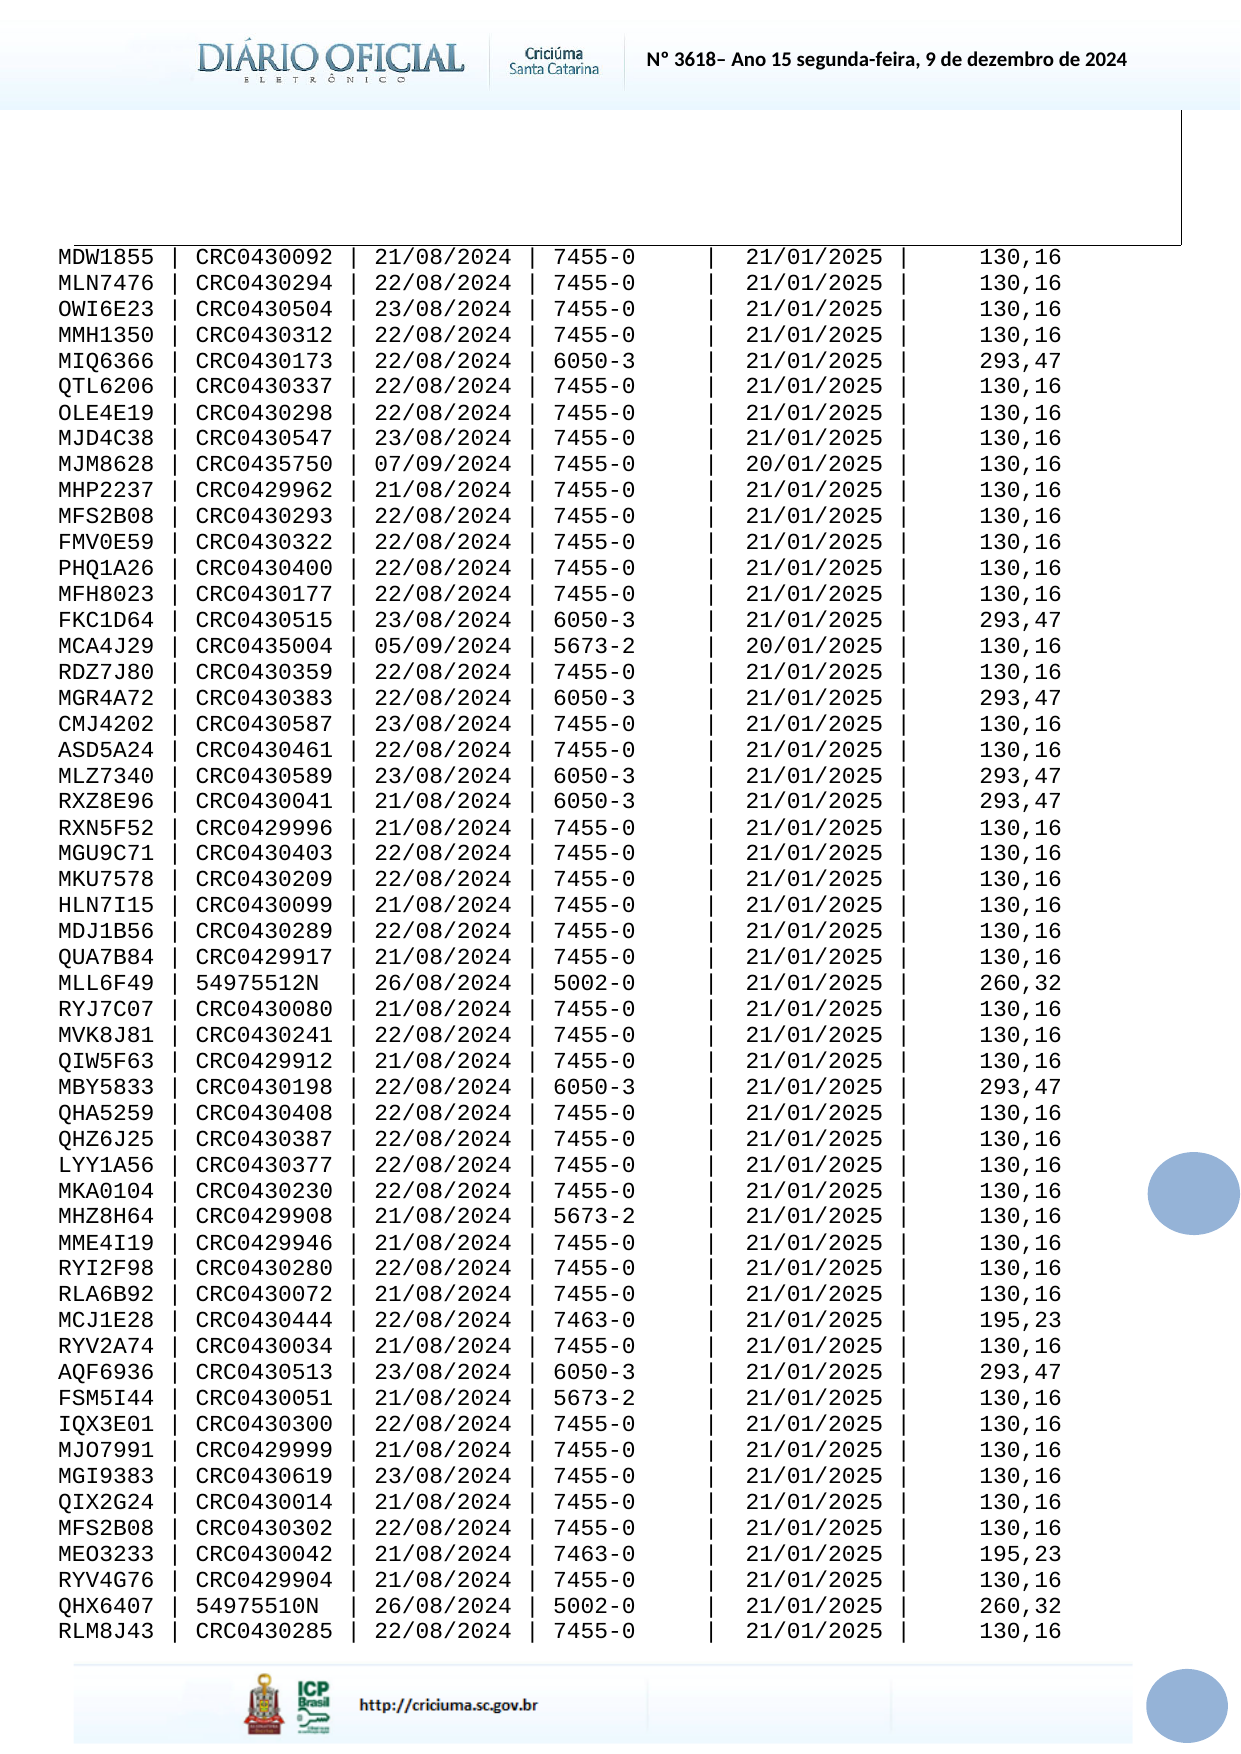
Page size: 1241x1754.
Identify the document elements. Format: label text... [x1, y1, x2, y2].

text MMH1350 | CRC0430312 | 22/08/2024 | 7455-0 | 21/01/2025 | 130,16 [44, 323, 1181, 349]
text RYI2F98 | CRC0430280 | 22/08/2024 | 7455-0 | 21/01/2025 | 130,16 [44, 1257, 1181, 1283]
text MKA0104 | CRC0430230 | 22/08/2024 | 7455-0 | 21/01/2025 | 130,16 [44, 1179, 1150, 1205]
text QUA7B84 | CRC0429917 | 21/08/2024 | 7455-0 | 21/01/2025 | 130,16 [44, 946, 1181, 971]
text MGI9383 | CRC0430619 | 23/08/2024 | 7455-0 | 21/01/2025 | 130,16 [44, 1464, 1181, 1490]
text RYV4G76 | CRC0429904 | 21/08/2024 | 7455-0 | 21/01/2025 | 130,16 [44, 1568, 1181, 1594]
text MBY5833 | CRC0430198 | 22/08/2024 | 6050-3 | 21/01/2025 | 293,47 [44, 1075, 1181, 1101]
text MJM8628 | CRC0435750 | 07/09/2024 | 7455-0 | 20/01/2025 | 130,16 [44, 453, 1181, 479]
text FSM5I44 | CRC0430051 | 21/08/2024 | 5673-2 | 21/01/2025 | 130,16 [44, 1386, 1181, 1412]
text MLL6F49 | 54975512N | 26/08/2024 | 5002-0 | 21/01/2025 | 260,32 [44, 971, 1181, 997]
text RYJ7C07 | CRC0430080 | 21/08/2024 | 7455-0 | 21/01/2025 | 130,16 [44, 997, 1181, 1023]
text QHA5259 | CRC0430408 | 22/08/2024 | 7455-0 | 21/01/2025 | 130,16 [44, 1101, 1181, 1127]
text MCJ1E28 | CRC0430444 | 22/08/2024 | 7463-0 | 21/01/2025 | 195,23 [44, 1309, 1181, 1334]
text PHQ1A26 | CRC0430400 | 22/08/2024 | 7455-0 | 21/01/2025 | 130,16 [44, 556, 1181, 582]
text MJO7991 | CRC0429999 | 21/08/2024 | 7455-0 | 21/01/2025 | 130,16 [44, 1438, 1181, 1464]
text IQX3E01 | CRC0430300 | 22/08/2024 | 7455-0 | 21/01/2025 | 130,16 [44, 1412, 1181, 1438]
text RLA6B92 | CRC0430072 | 21/08/2024 | 7455-0 | 21/01/2025 | 130,16 [44, 1283, 1181, 1309]
text QTL6206 | CRC0430337 | 22/08/2024 | 7455-0 | 21/01/2025 | 130,16 [44, 375, 1181, 401]
text MFS2B08 | CRC0430293 | 22/08/2024 | 7455-0 | 21/01/2025 | 130,16 [44, 504, 1181, 531]
text MME4I19 | CRC0429946 | 21/08/2024 | 7455-0 | 21/01/2025 | 130,16 [44, 1231, 1181, 1257]
text MVK8J81 | CRC0430241 | 22/08/2024 | 7455-0 | 21/01/2025 | 130,16 [44, 1023, 1181, 1049]
text MEO3233 | CRC0430042 | 21/08/2024 | 7463-0 | 21/01/2025 | 195,23 [44, 1542, 1181, 1568]
text MFS2B08 | CRC0430302 | 22/08/2024 | 7455-0 | 21/01/2025 | 130,16 [44, 1516, 1181, 1542]
text QHZ6J25 | CRC0430387 | 22/08/2024 | 7455-0 | 21/01/2025 | 130,16 [44, 1127, 1181, 1153]
text QIW5F63 | CRC0429912 | 21/08/2024 | 7455-0 | 21/01/2025 | 130,16 [44, 1049, 1181, 1075]
text MDJ1B56 | CRC0430289 | 22/08/2024 | 7455-0 | 21/01/2025 | 130,16 [44, 919, 1181, 946]
text MJD4C38 | CRC0430547 | 23/08/2024 | 7455-0 | 21/01/2025 | 130,16 [44, 427, 1181, 453]
text MFH8023 | CRC0430177 | 22/08/2024 | 7455-0 | 21/01/2025 | 130,16 [44, 582, 1181, 608]
text MLZ7340 | CRC0430589 | 23/08/2024 | 6050-3 | 21/01/2025 | 293,47 [44, 764, 1181, 790]
text AQF6936 | CRC0430513 | 23/08/2024 | 6050-3 | 21/01/2025 | 293,47 [44, 1361, 1181, 1386]
text OWI6E23 | CRC0430504 | 23/08/2024 | 7455-0 | 21/01/2025 | 130,16 [44, 297, 1181, 323]
text MHZ8H64 | CRC0429908 | 21/08/2024 | 5673-2 | 21/01/2025 | 130,16 [44, 1205, 1171, 1231]
text OLE4E19 | CRC0430298 | 22/08/2024 | 7455-0 | 21/01/2025 | 130,16 [44, 401, 1181, 427]
text HLN7I15 | CRC0430099 | 21/08/2024 | 7455-0 | 21/01/2025 | 130,16 [44, 894, 1181, 919]
text RLM8J43 | CRC0430285 | 22/08/2024 | 7455-0 | 21/01/2025 | 130,16 [44, 1620, 1181, 1646]
text RDZ7J80 | CRC0430359 | 22/08/2024 | 7455-0 | 21/01/2025 | 130,16 [44, 660, 1181, 686]
text MGR4A72 | CRC0430383 | 22/08/2024 | 6050-3 | 21/01/2025 | 293,47 [44, 686, 1181, 712]
text CMJ4202 | CRC0430587 | 23/08/2024 | 7455-0 | 21/01/2025 | 130,16 [44, 712, 1181, 738]
text RXN5F52 | CRC0429996 | 21/08/2024 | 7455-0 | 21/01/2025 | 130,16 [44, 816, 1181, 842]
text QHX6407 | 54975510N | 26/08/2024 | 5002-0 | 21/01/2025 | 260,32 [44, 1594, 1181, 1620]
text ASD5A24 | CRC0430461 | 22/08/2024 | 7455-0 | 21/01/2025 | 130,16 [44, 738, 1181, 764]
text RYV2A74 | CRC0430034 | 21/08/2024 | 7455-0 | 21/01/2025 | 130,16 [44, 1334, 1181, 1361]
text QIX2G24 | CRC0430014 | 21/08/2024 | 7455-0 | 21/01/2025 | 130,16 [44, 1490, 1181, 1516]
text RXZ8E96 | CRC0430041 | 21/08/2024 | 6050-3 | 21/01/2025 | 293,47 [44, 790, 1181, 816]
text LYY1A56 | CRC0430377 | 22/08/2024 | 7455-0 | 21/01/2025 | 130,16 [44, 1153, 1180, 1179]
text MDW1855 | CRC0430092 | 21/08/2024 | 7455-0 | 21/01/2025 | 130,16 [44, 245, 1181, 271]
text MCA4J29 | CRC0435004 | 05/09/2024 | 5673-2 | 20/01/2025 | 130,16 [44, 634, 1181, 660]
text FKC1D64 | CRC0430515 | 23/08/2024 | 6050-3 | 21/01/2025 | 293,47 [44, 608, 1181, 634]
text MGU9C71 | CRC0430403 | 22/08/2024 | 7455-0 | 21/01/2025 | 130,16 [44, 842, 1181, 868]
text MLN7476 | CRC0430294 | 22/08/2024 | 7455-0 | 21/01/2025 | 130,16 [44, 271, 1181, 297]
text MIQ6366 | CRC0430173 | 22/08/2024 | 6050-3 | 21/01/2025 | 293,47 [44, 349, 1181, 375]
text FMV0E59 | CRC0430322 | 22/08/2024 | 7455-0 | 21/01/2025 | 130,16 [44, 531, 1181, 556]
text MHP2237 | CRC0429962 | 21/08/2024 | 7455-0 | 21/01/2025 | 130,16 [44, 479, 1181, 504]
text MKU7578 | CRC0430209 | 22/08/2024 | 7455-0 | 21/01/2025 | 130,16 [44, 868, 1181, 894]
